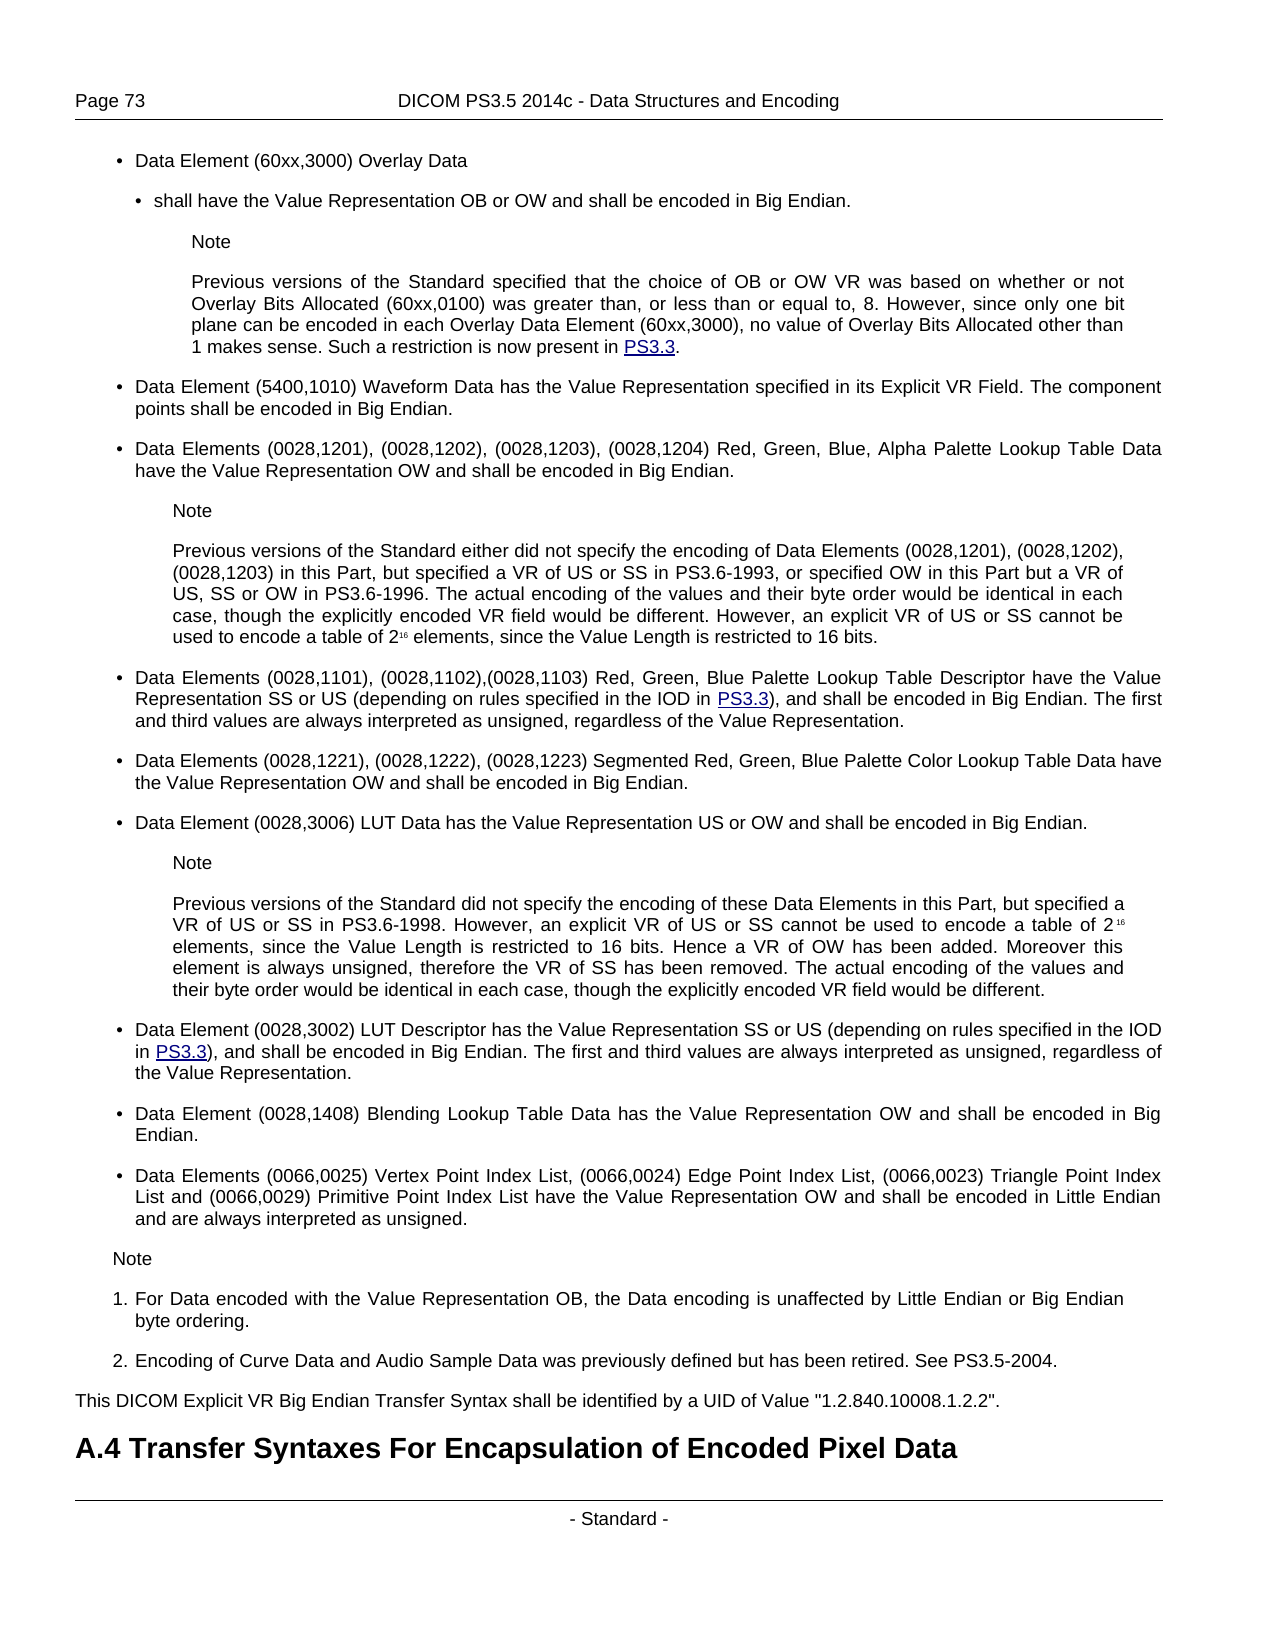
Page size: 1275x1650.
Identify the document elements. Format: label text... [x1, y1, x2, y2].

list Note [154, 500, 1125, 521]
text Note [112, 1248, 1125, 1269]
list Data Elements (0028,1221), (0028,1222), (0028,1223) Segmented Red, Green, Blue Palette Color Lookup Table Data have the Value Representation OW and shall be encoded in Big Endian. [116, 750, 1162, 793]
list Data Elements (0028,1101), (0028,1102),(0028,1103) Red, Green, Blue Palette Lookup Table Descriptor have the Value Representation SS or US (depending on rules specified in the IOD in PS3.3), and shall be encoded in Big Endian. The first and third values are always interpreted as unsigned, regardless of the Value Representation. [116, 667, 1162, 731]
list Previous versions of the Standard did not specify the encoding of these Data Elements in this Part, but specified a VR of US or SS in PS3.6-1998. However, an explicit VR of US or SS cannot be used to encode a table of 216 elements, since the Value Length is restricted to 16 bits. Hence a VR of OW has been added. Moreover this element is always unsigned, therefore the VR of SS has been removed. The actual encoding of the values and their byte order would be identical in each case, though the explicitly encoded VR field would be different. [154, 892, 1125, 1000]
list Note [154, 852, 1125, 874]
list Data Elements (0066,0025) Vertex Point Index List, (0066,0024) Edge Point Index List, (0066,0023) Triangle Point Index List and (0066,0029) Primitive Point Index List have the Value Representation OW and shall be encoded in Little Endian and are always interpreted as unsigned. [116, 1164, 1162, 1229]
text This DICOM Explicit VR Big Endian Transfer Syntax shall be identified by a UID of Value "1.2.840.10008.1.2.2". [75, 1390, 1162, 1412]
list Previous versions of the Standard specified that the choice of OB or OW VR was based on whether or not Overlay Bits Allocated (60xx,0100) was greater than, or less than or equal to, 8. However, since only one bit plane can be encoded in each Overlay Data Element (60xx,3000), no value of Overlay Bits Allocated other than 1 makes sense. Such a restriction is now present in PS3.3. [172, 271, 1125, 357]
list shall have the Value Representation OB or OW and shall be encoded in Big Endian. [135, 190, 1162, 212]
list Data Element (60xx,3000) Overlay Data [116, 150, 1162, 172]
list For Data encoded with the Value Representation OB, the Data encoding is unaffected by Little Endian or Big Endian byte ordering. [112, 1288, 1125, 1331]
list Data Element (0028,3006) LUT Data has the Value Representation US or OW and shall be encoded in Big Endian. [116, 812, 1162, 833]
list Previous versions of the Standard either did not specify the encoding of Data Elements (0028,1201), (0028,1202), (0028,1203) in this Part, but specified a VR of US or SS in PS3.6-1993, or specified OW in this Part but a VR of US, SS or OW in PS3.6-1996. The actual encoding of the values and their byte order would be identical in each case, though the explicitly encoded VR field would be different. However, an explicit VR of US or SS cannot be used to encode a table of 216 elements, since the Value Length is restricted to 16 bits. [154, 540, 1125, 648]
list Note [172, 231, 1125, 252]
list Data Element (0028,1408) Blending Lookup Table Data has the Value Representation OW and shall be encoded in Big Endian. [116, 1102, 1162, 1146]
list Data Element (0028,3002) LUT Descriptor has the Value Representation SS or US (depending on rules specified in the IOD in PS3.3), and shall be encoded in Big Endian. The first and third values are always interpreted as unsigned, regardless of the Value Representation. [116, 1019, 1162, 1084]
list Data Element (5400,1010) Waveform Data has the Value Representation specified in its Explicit VR Field. The component points shall be encoded in Big Endian. [116, 376, 1162, 419]
text A.4 Transfer Syntaxes For Encapsulation of Encoded Pixel Data [75, 1431, 1162, 1464]
list Data Elements (0028,1201), (0028,1202), (0028,1203), (0028,1204) Red, Green, Blue, Alpha Palette Lookup Table Data have the Value Representation OW and shall be encoded in Big Endian. [116, 438, 1162, 481]
list Encoding of Curve Data and Audio Sample Data was previously defined but has been retired. See PS3.5-2004. [112, 1350, 1125, 1372]
